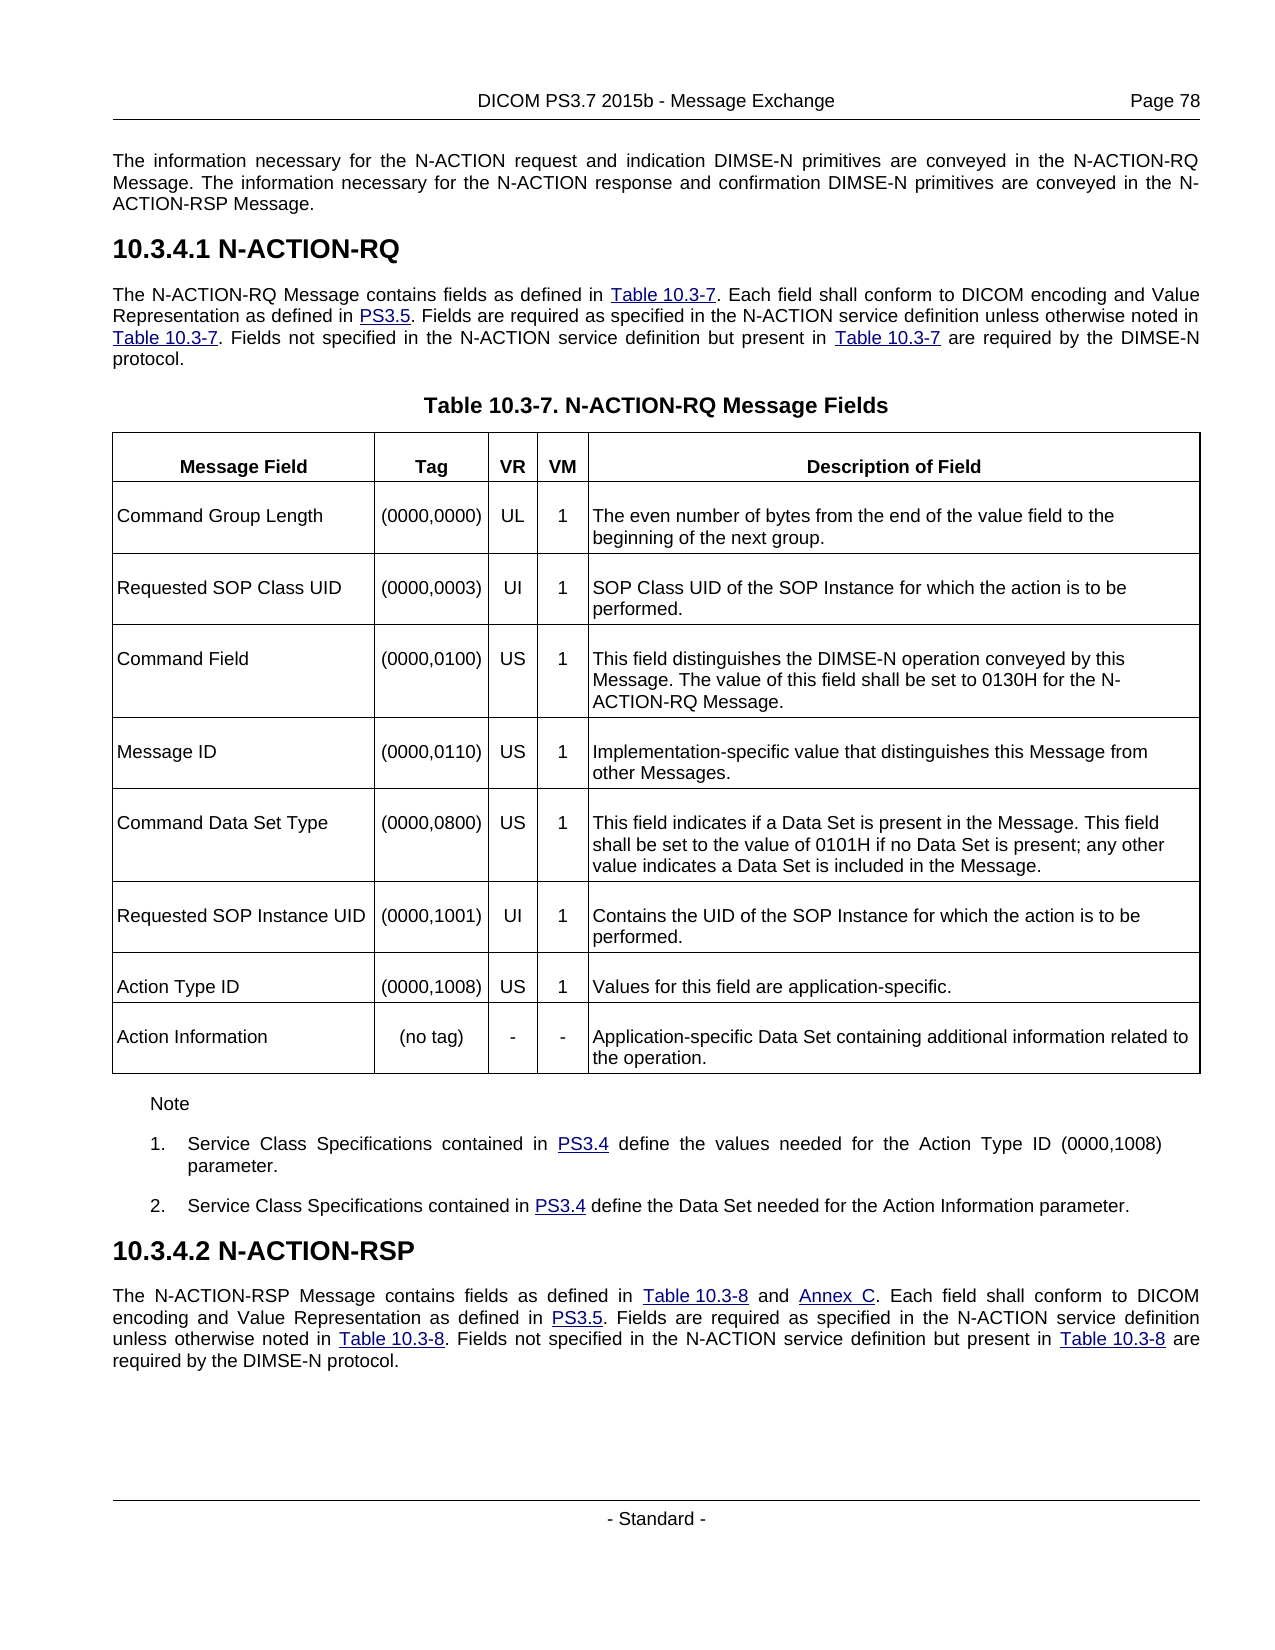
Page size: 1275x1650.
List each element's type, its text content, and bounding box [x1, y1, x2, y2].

text The N-ACTION-RSP Message contains fields as defined in Table 10.3-8 and Annex C. Each field shall conform to DICOM encoding and Value Representation as defined in PS3.5. Fields are required as specified in the N-ACTION service definition unless otherwise noted in Table 10.3-8. Fields not specified in the N-ACTION service definition but present in Table 10.3-8 are required by the DIMSE-N protocol. [112, 1285, 1200, 1371]
table_cell (0000,0800) [375, 789, 488, 881]
table_cell 1 [538, 625, 588, 717]
table_cell (0000,1001) [375, 882, 488, 952]
table_cell US [489, 953, 537, 1002]
table_cell 1 [538, 882, 588, 952]
table_header Message Field [113, 433, 374, 481]
table_cell This field distinguishes the DIMSE-N operation conveyed by this Message. The value of this field shall be set to 0130H for the N-ACTION-RQ Message. [589, 625, 1199, 717]
table_cell Action Information [113, 1003, 374, 1073]
table_cell (0000,0110) [375, 718, 488, 788]
table_cell Contains the UID of the SOP Instance for which the action is to be performed. [589, 882, 1199, 952]
table_cell (no tag) [375, 1003, 488, 1073]
table_cell Command Group Length [113, 482, 374, 552]
table_cell This field indicates if a Data Set is present in the Message. This field shall be set to the value of 0101H if no Data Set is present; any other value indicates a Data Set is included in the Message. [589, 789, 1199, 881]
table_header Description of Field [589, 433, 1199, 481]
table_cell Command Data Set Type [113, 789, 374, 881]
table_cell US [489, 789, 537, 881]
table_cell Command Field [113, 625, 374, 717]
table_cell UL [489, 482, 537, 552]
text The N-ACTION-RQ Message contains fields as defined in Table 10.3-7. Each field shall conform to DICOM encoding and Value Representation as defined in PS3.5. Fields are required as specified in the N-ACTION service definition unless otherwise noted in Table 10.3-7. Fields not specified in the N-ACTION service definition but present in Table 10.3-7 are required by the DIMSE-N protocol. [112, 283, 1200, 370]
table_cell Application-specific Data Set containing additional information related to the operation. [589, 1003, 1199, 1073]
table_cell (0000,1008) [375, 953, 488, 1002]
table_cell Action Type ID [113, 953, 374, 1002]
list Service Class Specifications contained in PS3.4 define the values needed for the Action Type ID (0000,1008) parameter. [150, 1133, 1162, 1176]
table_header VM [538, 433, 588, 481]
text Note [150, 1093, 1162, 1114]
table_cell Requested SOP Class UID [113, 554, 374, 624]
table_cell US [489, 718, 537, 788]
table_cell UI [489, 882, 537, 952]
table_cell 1 [538, 789, 588, 881]
text 10.3.4.2 N-ACTION-RSP [112, 1235, 1200, 1266]
table_header VR [489, 433, 537, 481]
text The information necessary for the N-ACTION request and indication DIMSE-N primitives are conveyed in the N-ACTION-RQ Message. The information necessary for the N-ACTION response and confirmation DIMSE-N primitives are conveyed in the N-ACTION-RSP Message. [112, 150, 1200, 215]
table_cell SOP Class UID of the SOP Instance for which the action is to be performed. [589, 554, 1199, 624]
table_cell - [489, 1003, 537, 1073]
table_cell Implementation-specific value that distinguishes this Message from other Messages. [589, 718, 1199, 788]
table_cell The even number of bytes from the end of the value field to the beginning of the next group. [589, 482, 1199, 552]
table_cell UI [489, 554, 537, 624]
table_cell 1 [538, 718, 588, 788]
table_cell Message ID [113, 718, 374, 788]
table_cell US [489, 625, 537, 717]
table_header Tag [375, 433, 488, 481]
table_cell (0000,0000) [375, 482, 488, 552]
table_cell (0000,0100) [375, 625, 488, 717]
text 10.3.4.1 N-ACTION-RQ [112, 233, 1200, 265]
table_cell Values for this field are application-specific. [589, 953, 1199, 1002]
table_cell - [538, 1003, 588, 1073]
table_cell 1 [538, 482, 588, 552]
table_cell 1 [538, 953, 588, 1002]
list Service Class Specifications contained in PS3.4 define the Data Set needed for the Action Information parameter. [150, 1195, 1162, 1216]
table_cell (0000,0003) [375, 554, 488, 624]
table_cell Requested SOP Instance UID [113, 882, 374, 952]
table_cell 1 [538, 554, 588, 624]
text Table 10.3-7. N-ACTION-RQ Message Fields [112, 392, 1200, 418]
